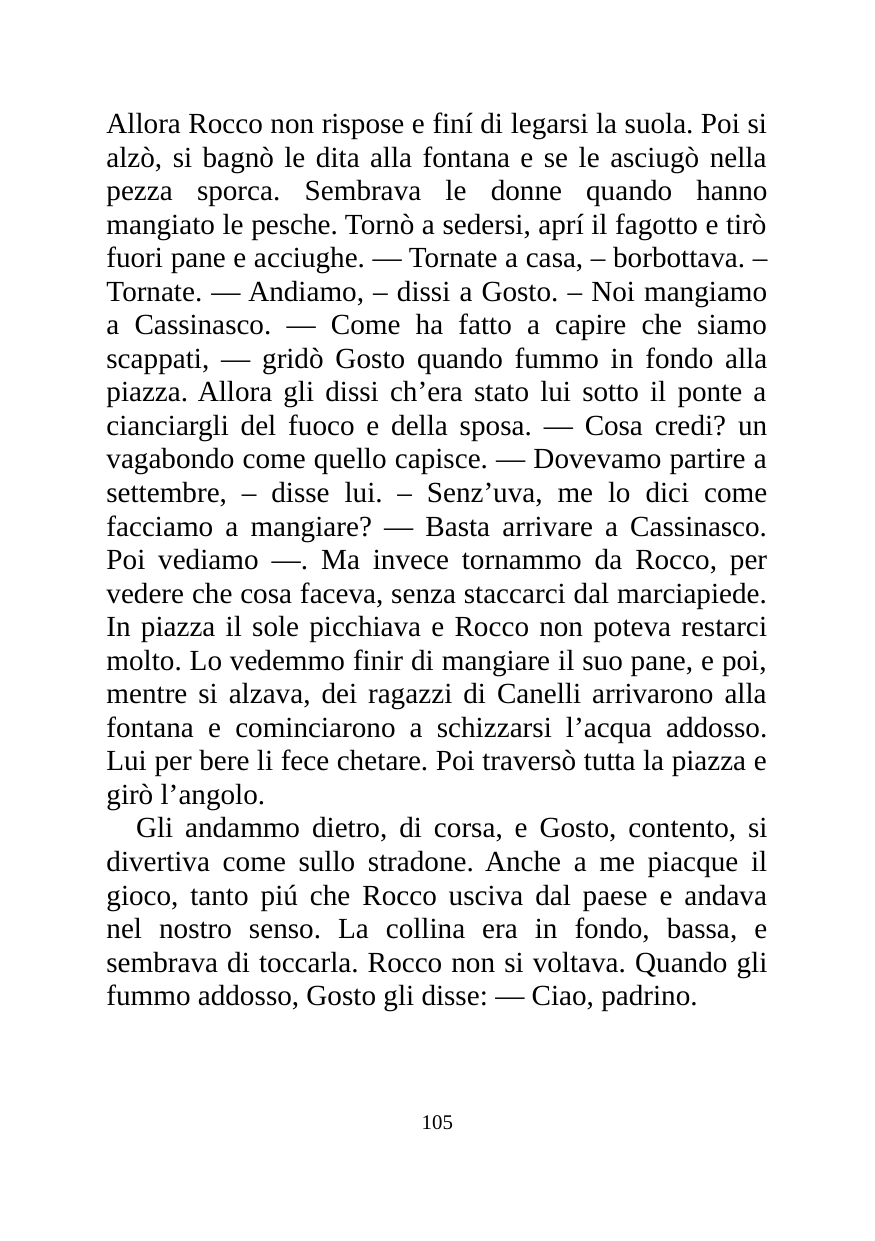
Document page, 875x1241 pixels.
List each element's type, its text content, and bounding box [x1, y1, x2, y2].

text Allora Rocco non rispose e finí di legarsi la suola. Poi si alzò, si bagnò le dita alla fontana e se le asciugò nella pezza sporca. Sembrava le donne quando hanno mangiato le pesche. Tornò a sedersi, aprí il fagotto e tirò fuori pane e acciughe. — Tornate a casa, – borbottava. – Tornate. — Andiamo, – dissi a Gosto. – Noi mangiamo a Cassinasco. — Come ha fatto a capire che siamo scappati, — gridò Gosto quando fummo in fondo alla piazza. Allora gli dissi ch’era stato lui sotto il ponte a cianciargli del fuoco e della sposa. — Cosa credi? un vagabondo come quello capisce. — Dovevamo partire a settembre, – disse lui. – Senz’uva, me lo dici come facciamo a mangiare? — Basta arrivare a Cassinasco. Poi vediamo —. Ma invece tornammo da Rocco, per vedere che cosa faceva, senza staccarci dal marciapiede. In piazza il sole picchiava e Rocco non poteva restarci molto. Lo vedemmo finir di mangiare il suo pane, e poi, mentre si alzava, dei ragazzi di Canelli arrivarono alla fontana e cominciarono a schizzarsi l’acqua addosso. Lui per bere li fece chetare. Poi traversò tutta la piazza e girò l’angolo. [106, 106, 768, 811]
text Gli andammo dietro, di corsa, e Gosto, contento, si divertiva come sullo stradone. Anche a me piacque il gioco, tanto piú che Rocco usciva dal paese e andava nel nostro senso. La collina era in fondo, bassa, e sembrava di toccarla. Rocco non si voltava. Quando gli fummo addosso, Gosto gli disse: — Ciao, padrino. [106, 811, 768, 1012]
